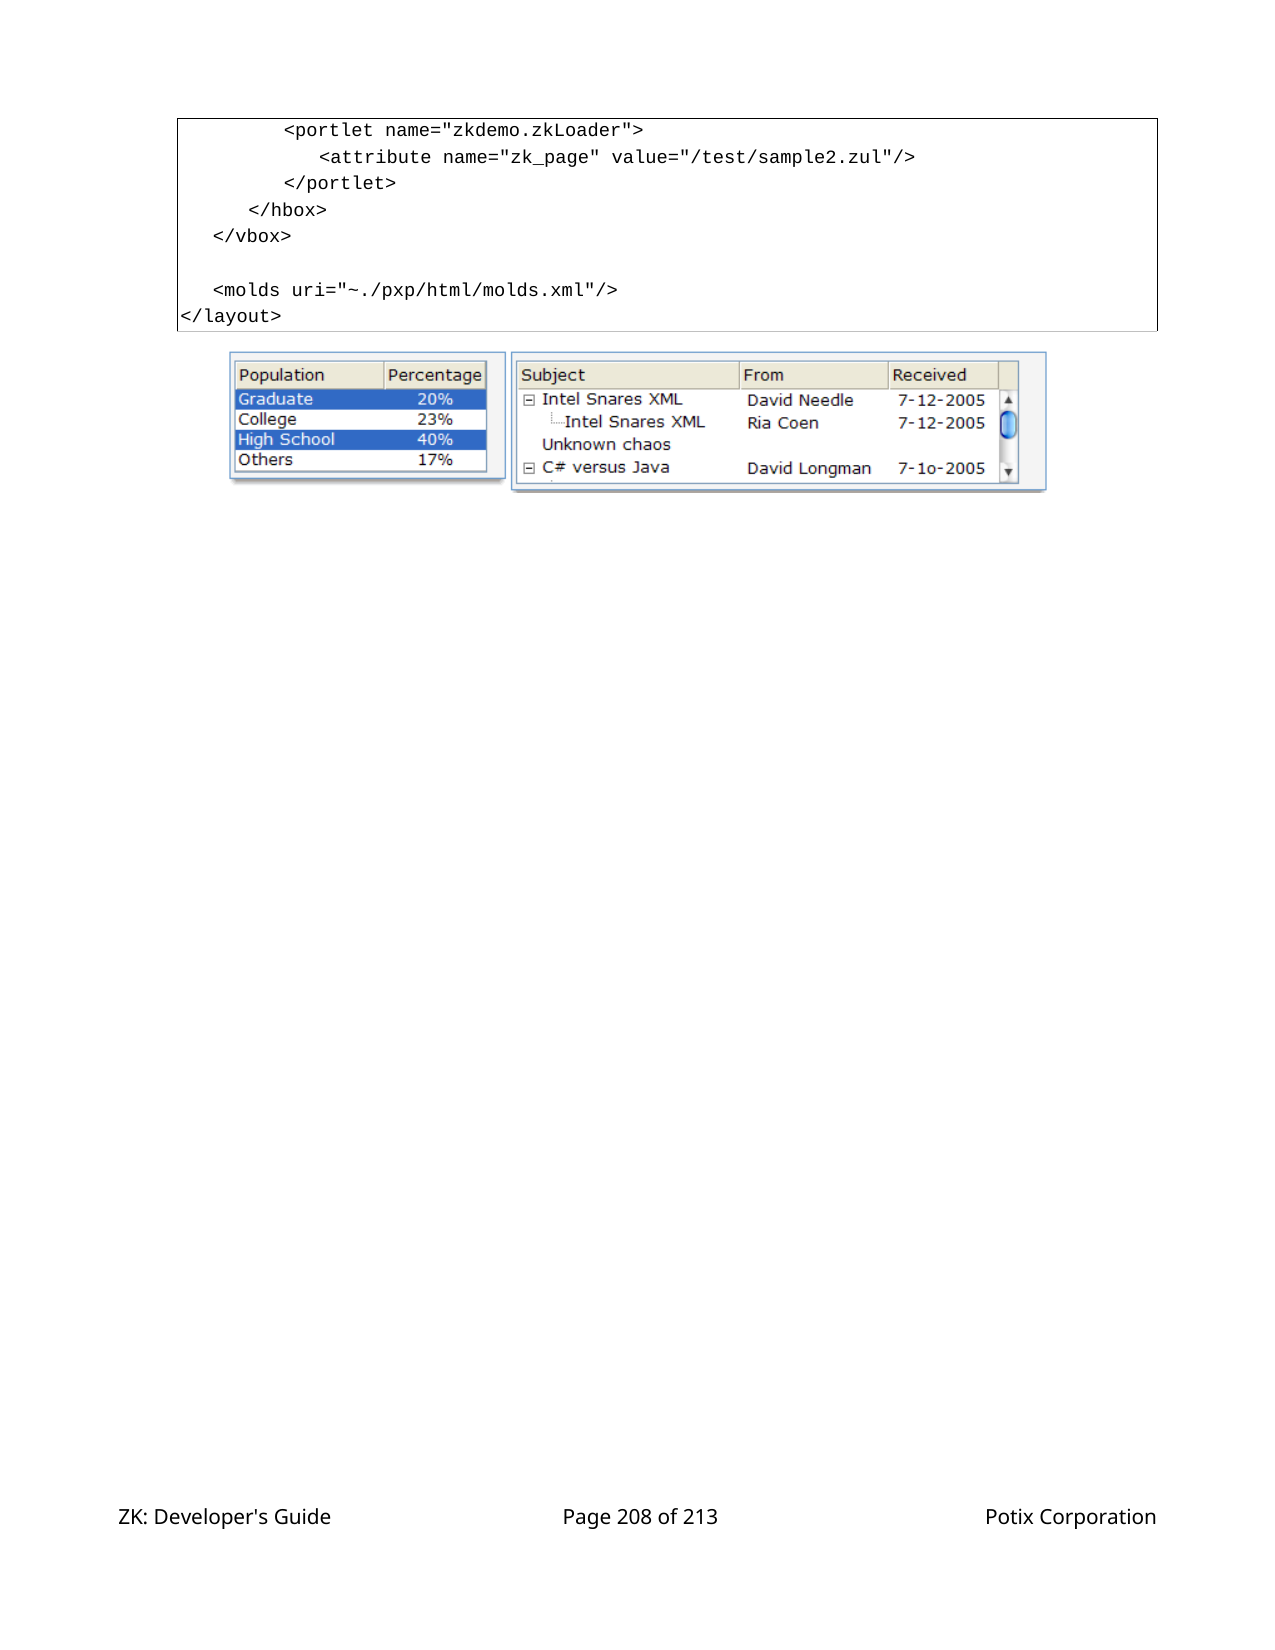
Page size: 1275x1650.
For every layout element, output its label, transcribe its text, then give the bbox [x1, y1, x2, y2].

text <portlet name="zkdemo.zkLoader"> <attribute name="zk_page" value="/test/sample2.zul"/> </portlet> </hbox> </vbox> <molds uri="~./pxp/html/molds.xml"/> </layout> [178, 119, 1157, 331]
picture [227, 349, 1048, 493]
